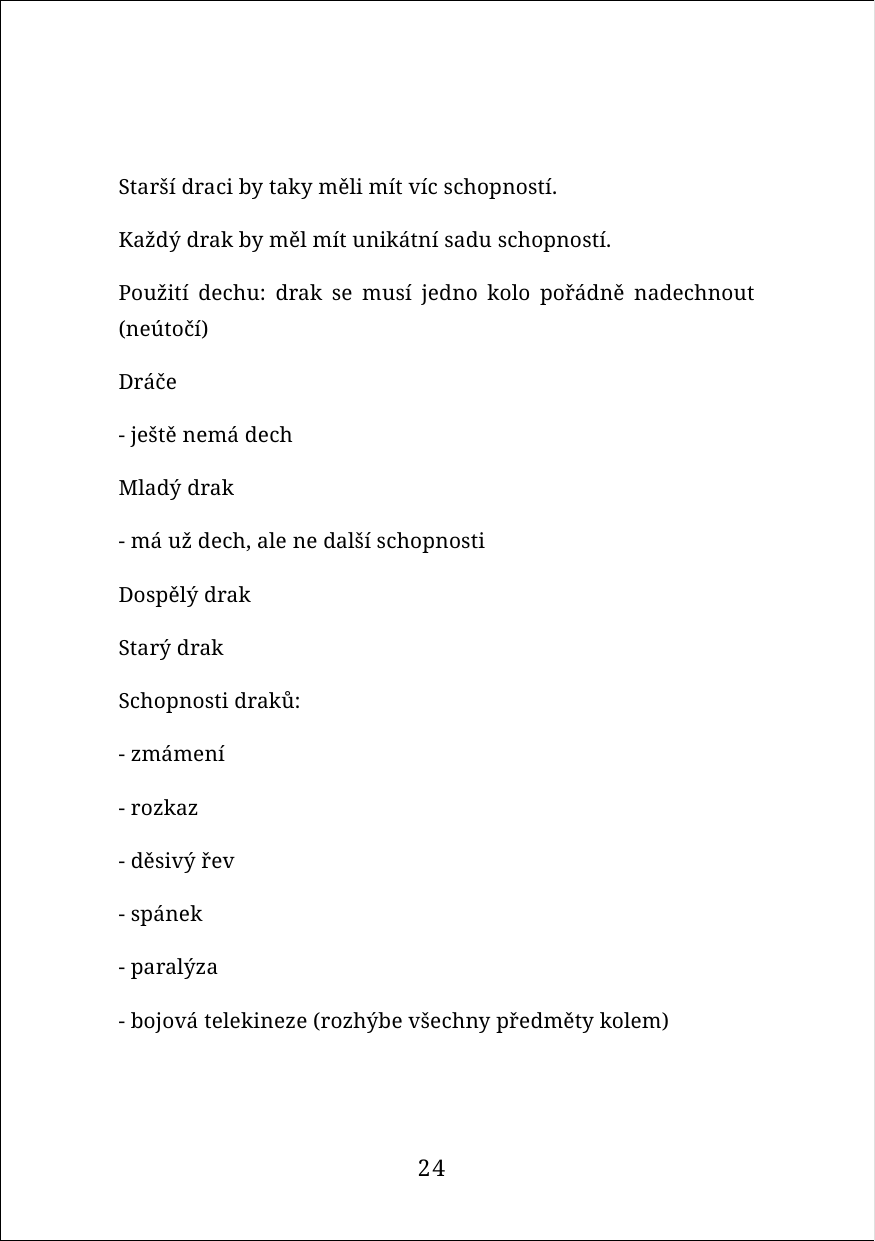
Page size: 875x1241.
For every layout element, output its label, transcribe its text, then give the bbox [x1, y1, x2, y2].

text - spánek [118, 899, 756, 928]
text Použití dechu: drak se musí jedno kolo pořádně nadechnout (neútočí) [118, 278, 756, 342]
text - bojová telekineze (rozhýbe všechny předměty kolem) [118, 1006, 756, 1034]
text Starší draci by taky měli mít víc schopností. [118, 172, 756, 200]
text Dospělý drak [118, 580, 756, 608]
text Schopnosti draků: [118, 686, 756, 715]
text Dráče [118, 367, 756, 395]
text - paralýza [118, 952, 756, 981]
text Mladý drak [118, 473, 756, 502]
text - zmámení [118, 739, 756, 768]
text - děsivý řev [118, 846, 756, 874]
text - rozkaz [118, 793, 756, 821]
text - má už dech, ale ne další schopnosti [118, 527, 756, 555]
text Starý drak [118, 633, 756, 662]
text - ještě nemá dech [118, 420, 756, 449]
text Každý drak by měl mít unikátní sadu schopností. [118, 225, 756, 253]
